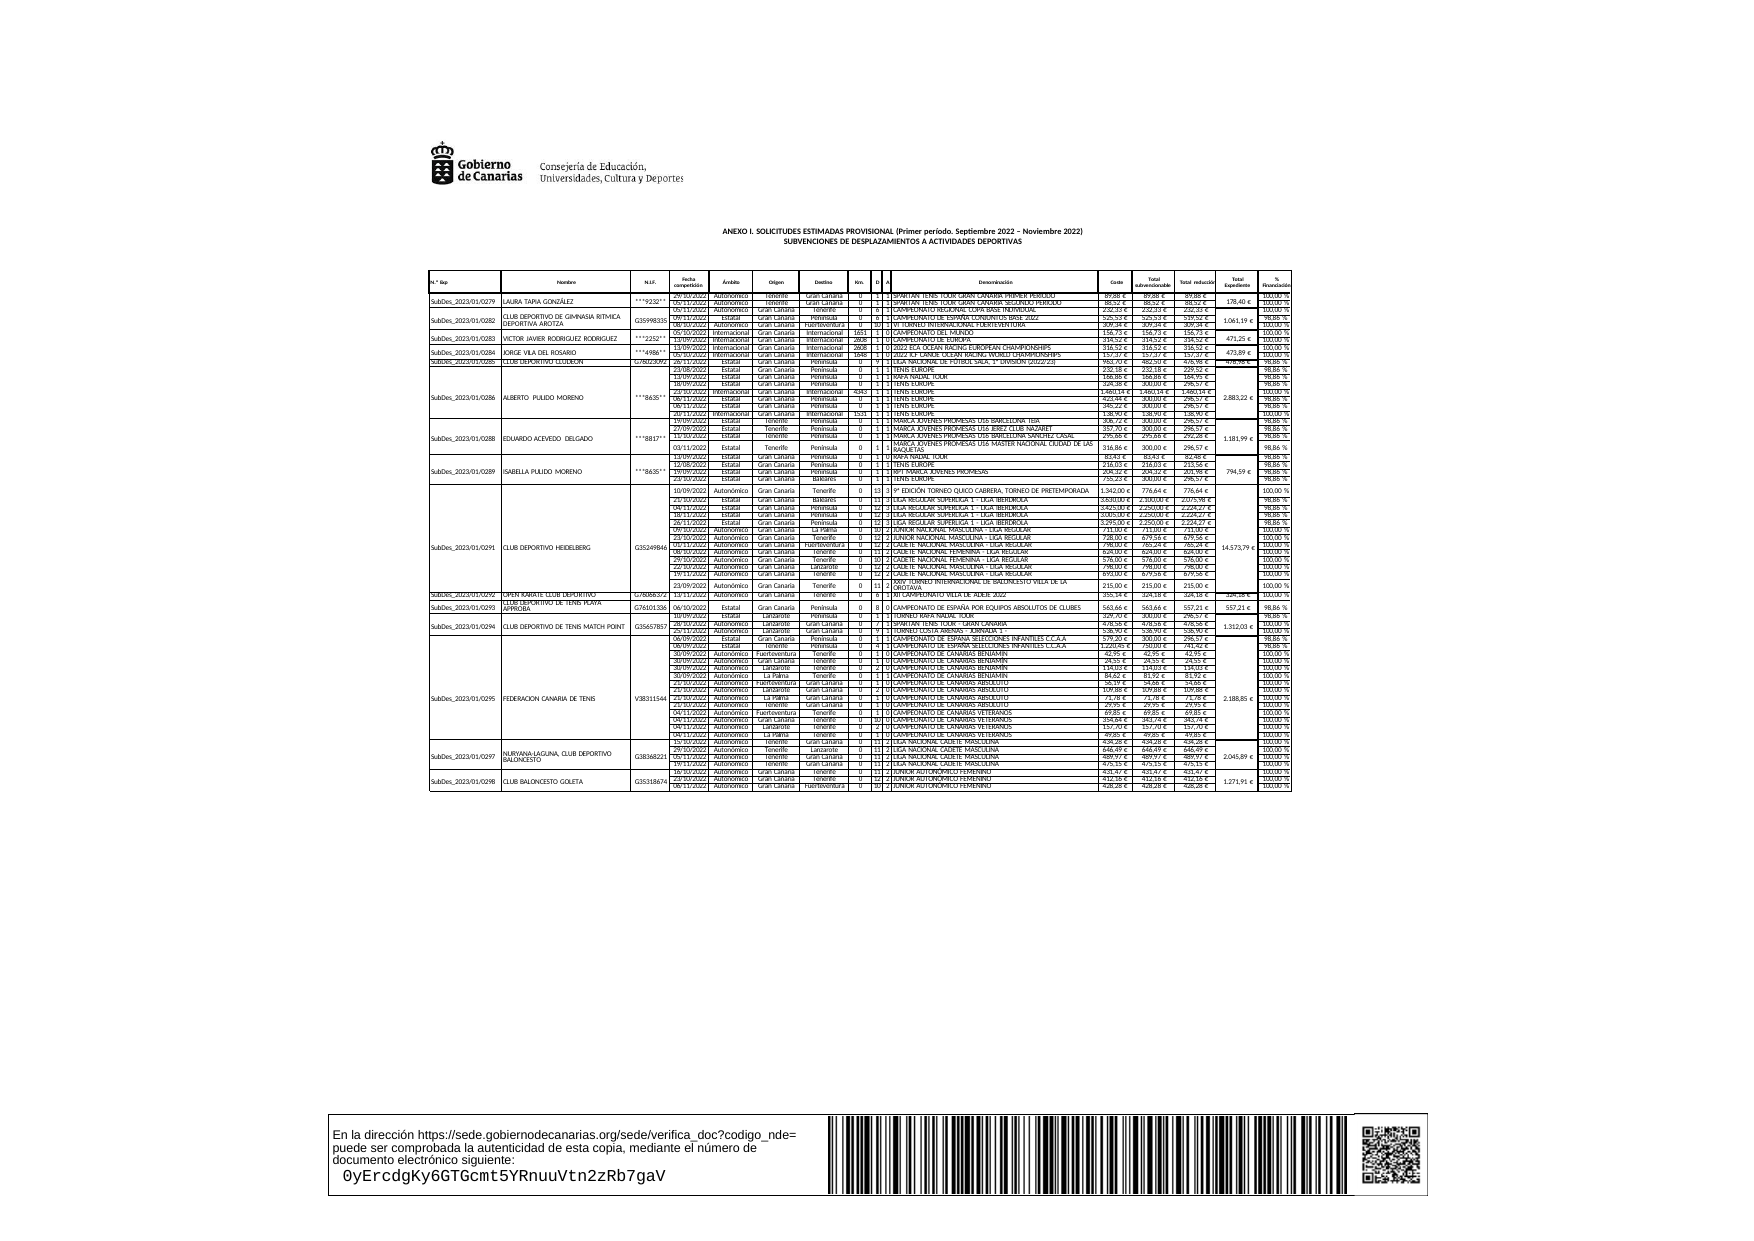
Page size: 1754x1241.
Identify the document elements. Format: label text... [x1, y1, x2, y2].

table_cell 29,95 € [1133, 703, 1174, 709]
table_cell Gran Canaria [753, 777, 799, 783]
table_cell 100,00 % [1259, 783, 1291, 791]
table_cell G38368221 [631, 740, 669, 768]
table_cell 1 [883, 397, 891, 403]
table_cell JUNIOR AUTONÓMICO FEMENINO [892, 784, 1098, 791]
table_cell 0 [849, 426, 871, 433]
table_cell LIGA REGULAR SUPERLIGA 1 - LIGA IBERDROLA [892, 506, 1098, 512]
table_cell TENIS EUROPE [892, 404, 1098, 411]
table_cell 84,62 € [1099, 673, 1132, 680]
table_cell 100,00 % [1259, 549, 1291, 556]
table_cell 0 [849, 382, 871, 388]
table_cell 09/11/2022 [670, 316, 708, 322]
table_cell Autonómico [709, 294, 752, 300]
table_cell 2 [883, 747, 891, 754]
table_cell 296,57 € [1175, 426, 1215, 433]
table_cell 10 [872, 557, 882, 564]
table_header Origen [753, 271, 798, 292]
table_cell Autonómico [709, 651, 752, 657]
table_cell 11/10/2022 [670, 434, 708, 440]
table_cell 0 [849, 455, 871, 461]
table_cell Tenerife [800, 593, 848, 599]
table_cell 1.342,00 € [1099, 485, 1132, 497]
table_cell Estatal [709, 462, 752, 469]
table_cell 05/11/2022 [670, 308, 708, 314]
table_cell 29,95 € [1099, 703, 1132, 709]
table_cell 1 [872, 636, 882, 643]
table_cell 296,57 € [1175, 419, 1215, 425]
table_cell ***8817** [631, 419, 669, 454]
table_cell 11 [872, 770, 882, 776]
table_cell 11 [872, 762, 882, 768]
table_cell Tenerife [753, 644, 799, 650]
table_cell Gran Canaria [753, 308, 799, 314]
table_cell 13/09/2022 [670, 375, 708, 381]
table_cell Estatal [709, 520, 752, 527]
table_cell 54,66 € [1133, 681, 1174, 687]
table_cell 83,43 € [1099, 455, 1132, 461]
table_cell CAMPEONATO REGIONAL COPA BASE INDIVIDUAL [892, 308, 1098, 314]
table_cell 478,56 € [1133, 622, 1174, 628]
table_cell 1 [872, 412, 882, 418]
table_cell 300,00 € [1133, 404, 1174, 411]
table_cell 157,70 € [1133, 725, 1174, 731]
table_cell Lanzarote [800, 747, 848, 754]
table_cell 04/11/2022 [670, 710, 708, 717]
table_cell SubDes_2023/01/0284 [430, 345, 501, 359]
table_cell La Palma [753, 733, 799, 739]
table_cell 646,49 € [1175, 747, 1215, 754]
table_cell 798,00 € [1133, 565, 1174, 571]
table_cell 473,89 € [1216, 346, 1257, 359]
table_cell TENIS EUROPE [892, 462, 1098, 469]
table_cell Estatal [709, 426, 752, 433]
table_cell 25/11/2022 [670, 629, 708, 635]
table_cell 05/11/2022 [670, 755, 708, 761]
table_cell 13/11/2022 [670, 593, 708, 599]
table_cell 300,00 € [1133, 397, 1174, 403]
table_cell CLUB DEPORTIVO DE TENIS PLAYA APPROBA [502, 601, 630, 613]
table_cell 1648 [849, 353, 871, 359]
table_cell 1 [872, 404, 882, 411]
table_cell 798,00 € [1099, 565, 1132, 571]
table_cell 296,57 € [1175, 382, 1215, 388]
table_cell 3 [883, 506, 891, 512]
table_cell Gran Canaria [753, 470, 799, 476]
table_cell 475,15 € [1175, 762, 1215, 768]
table_cell CAMPEONATO DE CANARIAS BENJAMÍN [892, 666, 1098, 672]
table_cell 357,70 € [1099, 426, 1132, 433]
table_cell 166,86 € [1133, 375, 1174, 381]
table_cell 13/09/2022 [670, 338, 708, 344]
table_cell 8 [872, 601, 882, 613]
table_cell 2 [883, 784, 891, 791]
table_cell XII CAMPEONATO VILLA DE ADEJE 2022 [892, 593, 1098, 599]
table_cell Fuerteventura [800, 323, 848, 329]
table_cell 98,86 % [1259, 425, 1291, 433]
table_cell 295,66 € [1099, 434, 1132, 440]
table_cell CAMPEONATO DE CANARIAS ABSOLUTO [892, 696, 1098, 702]
table_cell 13/09/2022 [670, 345, 708, 351]
table_cell La Palma [753, 696, 799, 702]
table_cell Gran Canaria [753, 360, 799, 366]
table_cell 0 [849, 434, 871, 440]
table_cell 0 [849, 462, 871, 469]
table_cell 0 [883, 345, 891, 351]
table_cell Tenerife [753, 294, 799, 300]
table_cell 0 [883, 353, 891, 359]
table_cell 1 [883, 412, 891, 418]
table_cell Lanzarote [800, 565, 848, 571]
table_cell 2.100,00 € [1133, 498, 1174, 504]
table_cell 2 [883, 740, 891, 746]
table_cell 138,90 € [1175, 412, 1215, 418]
table_cell 98,86 % [1259, 469, 1291, 476]
table_cell 100,00 % [1259, 592, 1291, 599]
table_cell 156,73 € [1175, 330, 1215, 337]
table_cell 1 [872, 426, 882, 433]
table_cell 0 [849, 419, 871, 425]
table_cell 156,73 € [1099, 330, 1132, 337]
table_cell Tenerife [800, 308, 848, 314]
table_cell Tenerife [800, 557, 848, 564]
table_cell 1 [883, 323, 891, 329]
table_cell 300,00 € [1133, 636, 1174, 643]
table_cell Estatal [709, 382, 752, 388]
table_cell 624,00 € [1175, 550, 1215, 556]
table_cell 156,73 € [1133, 330, 1174, 337]
table_cell 04/11/2022 [670, 506, 708, 512]
table_cell 100,00 % [1259, 300, 1291, 307]
table_cell 1 [872, 477, 882, 483]
table_cell 100,00 % [1259, 411, 1291, 418]
table_cell Autonómico [709, 696, 752, 702]
table_cell 1.271,91 € [1216, 770, 1257, 791]
table_cell Estatal [709, 614, 752, 621]
table_cell 2.075,98 € [1175, 498, 1215, 504]
table_cell 679,56 € [1133, 572, 1174, 578]
table_cell 10/09/2022 [670, 614, 708, 621]
table_cell 0 [849, 593, 871, 599]
table_cell G35318674 [631, 770, 669, 791]
table_cell 49,85 € [1175, 733, 1215, 739]
table_cell 412,16 € [1175, 777, 1215, 783]
table_cell 30/09/2022 [670, 659, 708, 665]
table_cell 296,57 € [1175, 404, 1215, 411]
table_cell 0 [849, 755, 871, 761]
table_cell 963,70 € [1099, 360, 1132, 366]
table_cell 1 [883, 316, 891, 322]
table_cell 21/10/2022 [670, 681, 708, 687]
table_cell ***9232** [631, 294, 669, 307]
table_cell JORGE VILA DEL ROSARIO [502, 345, 630, 359]
table_cell 138,90 € [1133, 412, 1174, 418]
table_cell VICTOR JAVIER RODRIGUEZ RODRIGUEZ [502, 330, 630, 344]
table_cell 23/09/2022 [670, 580, 708, 592]
table_cell 1.181,99 € [1216, 420, 1257, 454]
table_header Nombre [502, 271, 630, 292]
table_cell Estatal [709, 375, 752, 381]
table_cell 2.250,00 € [1133, 520, 1174, 527]
table_cell Tenerife [800, 485, 848, 497]
table_cell 1 [872, 470, 882, 476]
table_cell 576,00 € [1099, 557, 1132, 564]
table_cell 1.061,19 € [1216, 309, 1257, 329]
table_cell Autonómico [709, 535, 752, 541]
picture [828, 1116, 1347, 1194]
table_cell 98,86 % [1259, 476, 1291, 483]
table_cell Península [800, 455, 848, 461]
table_cell 232,33 € [1099, 308, 1132, 314]
table_cell Península [800, 375, 848, 381]
table_cell 100,00 % [1259, 665, 1291, 672]
table_cell 1 [883, 419, 891, 425]
table_cell 0 [849, 747, 871, 754]
table_cell 0 [849, 784, 871, 791]
table_cell TORNEO RAFA NADAL TOUR [892, 614, 1098, 621]
table_cell 434,28 € [1133, 740, 1174, 746]
table_cell 98,86 % [1259, 440, 1291, 454]
table_cell Autonómico [709, 762, 752, 768]
table_cell 0 [883, 651, 891, 657]
table_cell 9 [872, 629, 882, 635]
table_cell 27/09/2022 [670, 426, 708, 433]
table_cell 557,21 € [1175, 601, 1215, 613]
table_cell CADETE NACIONAL MASCULINA - LIGA REGULAR [892, 543, 1098, 549]
table_cell Internacional [709, 330, 752, 337]
table_cell 0 [849, 535, 871, 541]
table_header Total subvencionable [1133, 271, 1174, 292]
table_cell 10 [872, 718, 882, 724]
table_cell Gran Canaria [753, 353, 799, 359]
table_cell 98,86 % [1259, 403, 1291, 411]
table_cell 1 [883, 434, 891, 440]
table_cell Estatal [709, 441, 752, 454]
table_cell 24,55 € [1133, 659, 1174, 665]
table_cell 0 [883, 659, 891, 665]
table_cell 0 [849, 316, 871, 322]
table_cell 428,28 € [1099, 784, 1132, 791]
table_cell LIGA NACIONAL CADETE MASCULINA [892, 740, 1098, 746]
table_cell 2608 [849, 338, 871, 344]
table_cell MARCA JOVENES PROMESAS U16 MASTER NACIONAL CIUDAD DE LAS RAQUETAS [892, 441, 1098, 454]
table_cell 100,00 % [1259, 739, 1291, 746]
table_header Total reducción [1175, 271, 1215, 292]
table_cell 0 [883, 696, 891, 702]
table_cell Gran Canaria [800, 294, 848, 300]
table_cell Lanzarote [753, 688, 799, 694]
table_cell 1 [872, 345, 882, 351]
table_cell 0 [883, 681, 891, 687]
table_cell Autonómico [709, 565, 752, 571]
table_cell 98,86 % [1259, 613, 1291, 621]
table_cell 563,66 € [1099, 601, 1132, 613]
table_cell 2.224,27 € [1175, 513, 1215, 519]
table_cell Gran Canaria [753, 485, 799, 497]
table_cell Fuerteventura [800, 784, 848, 791]
table_cell 100,00 % [1259, 628, 1291, 635]
table_cell 693,00 € [1099, 572, 1132, 578]
table_cell 05/11/2022 [670, 301, 708, 307]
table_cell 1 [883, 375, 891, 381]
table_header N.º Exp [430, 271, 500, 292]
table_cell 314,52 € [1099, 338, 1132, 344]
table_cell 2 [883, 777, 891, 783]
table_cell 26/11/2022 [670, 520, 708, 527]
table_cell 1 [872, 382, 882, 388]
table_cell 300,00 € [1133, 477, 1174, 483]
table_cell 1 [872, 338, 882, 344]
table_cell SubDes_2023/01/0292 [430, 593, 501, 599]
table_cell EDUARDO ACEVEDO DELGADO [502, 419, 630, 454]
table_cell 0 [883, 455, 891, 461]
table_cell 98,86 % [1259, 418, 1291, 425]
table_cell Autonómico [709, 528, 752, 534]
table_cell Tenerife [800, 710, 848, 717]
table_cell Autonómico [709, 755, 752, 761]
table_cell 109,88 € [1175, 688, 1215, 694]
table_cell Internacional [800, 338, 848, 344]
table_cell MARCA JOVENES PROMESAS U16 JEREZ CLUB NAZARET [892, 426, 1098, 433]
table_cell 0 [883, 725, 891, 731]
table_cell 0 [849, 404, 871, 411]
table_cell Tenerife [800, 666, 848, 672]
table_cell 2 [883, 755, 891, 761]
table_cell 69,85 € [1133, 710, 1174, 717]
table_cell 1 [872, 375, 882, 381]
table_cell 09/10/2022 [670, 528, 708, 534]
table_cell 476,98 € [1175, 360, 1215, 366]
table_cell Tenerife [753, 740, 799, 746]
table_cell 15/10/2022 [670, 740, 708, 746]
table_cell Autonómico [709, 718, 752, 724]
table_cell Autonómico [709, 681, 752, 687]
table_cell 1.460,14 € [1175, 390, 1215, 396]
table_cell XXIV TORNEO INTERNACIONAL DE BALONCESTO VILLA DE LA OROTAVA [892, 580, 1098, 592]
table_cell 08/10/2022 [670, 550, 708, 556]
table_cell SubDes_2023/01/0298 [430, 770, 501, 791]
table_cell 1 [883, 360, 891, 366]
table_cell 13/09/2022 [670, 455, 708, 461]
table_cell 2 [872, 725, 882, 731]
table_cell 1 [872, 301, 882, 307]
table_cell 316,86 € [1099, 441, 1132, 454]
table_cell 0 [849, 323, 871, 329]
table_cell Fuerteventura [753, 710, 799, 717]
table_cell 81,92 € [1175, 673, 1215, 680]
table_cell 0 [849, 520, 871, 527]
table_cell 2 [872, 688, 882, 694]
table_cell Autonómico [709, 770, 752, 776]
table_cell 0 [849, 644, 871, 650]
table_cell OPEN KARATE CLUB DEPORTIVO [502, 593, 630, 599]
table_cell 3 [883, 520, 891, 527]
table_cell Baleares [800, 498, 848, 504]
table_cell TENIS EUROPE [892, 412, 1098, 418]
table_cell Internacional [800, 390, 848, 396]
table_cell Gran Canaria [753, 382, 799, 388]
table_cell 16/10/2022 [670, 770, 708, 776]
table_cell Autonómico [709, 323, 752, 329]
table_cell Estatal [709, 470, 752, 476]
table_cell Península [800, 404, 848, 411]
table_cell Autonómico [709, 710, 752, 717]
table_cell 1 [872, 681, 882, 687]
table_cell 201,98 € [1175, 470, 1215, 476]
table_cell 1 [883, 382, 891, 388]
table_cell Gran Canaria [800, 696, 848, 702]
table_cell 300,00 € [1133, 441, 1174, 454]
table_cell 29,95 € [1175, 703, 1215, 709]
table_cell Península [800, 360, 848, 366]
table_cell 100,00 % [1259, 680, 1291, 687]
table_cell 100,00 % [1259, 351, 1291, 359]
table_cell Estatal [709, 636, 752, 643]
table_cell TENIS EUROPE [892, 397, 1098, 403]
table_cell 23/10/2022 [670, 390, 708, 396]
table_cell 100,00 % [1259, 307, 1291, 314]
table_cell 711,00 € [1099, 528, 1132, 534]
table_cell 100,00 % [1259, 746, 1291, 754]
table_cell 04/11/2022 [670, 718, 708, 724]
table_cell 412,16 € [1133, 777, 1174, 783]
table_cell 679,56 € [1175, 535, 1215, 541]
table_cell 98,86 % [1259, 359, 1291, 366]
table_cell Gran Canaria [800, 629, 848, 635]
table_cell 157,37 € [1133, 353, 1174, 359]
table_cell Gran Canaria [800, 740, 848, 746]
table_cell 49,85 € [1133, 733, 1174, 739]
table_cell Península [800, 419, 848, 425]
table_cell 232,33 € [1133, 308, 1174, 314]
table_cell 100,00 % [1259, 571, 1291, 578]
table_cell 1 [883, 390, 891, 396]
table_cell 309,34 € [1099, 323, 1132, 329]
table_cell 98,86 % [1259, 366, 1291, 374]
table_cell LIGA REGULAR SUPERLIGA 1 - LIGA IBERDROLA [892, 513, 1098, 519]
table_cell 296,57 € [1175, 477, 1215, 483]
table_cell CLUB DEPORTIVO CLUDEON [502, 360, 630, 366]
table_cell 24,55 € [1175, 659, 1215, 665]
table_cell Tenerife [753, 441, 799, 454]
table_cell SubDes_2023/01/0293 [430, 601, 501, 613]
table_cell 0 [849, 718, 871, 724]
table_cell 05/10/2022 [670, 353, 708, 359]
table_cell G76023092 [631, 360, 669, 366]
table_cell G35249846 [631, 485, 669, 592]
table_cell Fuerteventura [800, 543, 848, 549]
table_cell 536,90 € [1099, 629, 1132, 635]
table_cell JÚNIOR NACIONAL MASCULINA - LIGA REGULAR [892, 535, 1098, 541]
table_cell ***4986** [631, 345, 669, 359]
table_cell 20/11/2022 [670, 412, 708, 418]
table_cell Tenerife [800, 673, 848, 680]
table_cell 0 [849, 513, 871, 519]
table_cell Lanzarote [753, 629, 799, 635]
table_cell Gran Canaria [753, 535, 799, 541]
table_cell 42,95 € [1175, 651, 1215, 657]
table_cell 100,00 % [1259, 702, 1291, 709]
table_cell 0 [849, 375, 871, 381]
table_cell TENIS EUROPE [892, 477, 1098, 483]
table_cell CAMPEONATO DE CANARIAS VETERANOS [892, 718, 1098, 724]
table_cell 1 [872, 419, 882, 425]
table_cell Gran Canaria [753, 659, 799, 665]
table_header % Financiación [1259, 271, 1291, 292]
table_cell 100,00 % [1259, 541, 1291, 549]
table_cell 19/09/2022 [670, 419, 708, 425]
table_cell 6 [872, 593, 882, 599]
table_cell Península [800, 397, 848, 403]
table_cell Gran Canaria [800, 703, 848, 709]
table_cell 750,00 € [1133, 644, 1174, 650]
table_cell 525,53 € [1099, 316, 1132, 322]
table_cell SubDes_2023/01/0295 [430, 636, 501, 739]
table_cell Península [800, 636, 848, 643]
table_cell 1 [872, 390, 882, 396]
table_cell SubDes_2023/01/0288 [430, 419, 501, 454]
table_cell Autonómico [709, 666, 752, 672]
table_cell Autonómico [709, 543, 752, 549]
table_cell 22/10/2022 [670, 565, 708, 571]
table_cell 0 [849, 557, 871, 564]
table_cell Estatal [709, 360, 752, 366]
table_cell 232,33 € [1175, 308, 1215, 314]
table_cell 576,00 € [1133, 557, 1174, 564]
table_cell 0 [849, 506, 871, 512]
table_cell 13 [872, 485, 882, 497]
table_cell 314,52 € [1133, 338, 1174, 344]
table_cell Tenerife [800, 651, 848, 657]
table_cell CAMPEONATO DE CANARIAS BENJAMÍN [892, 673, 1098, 680]
table_cell Tenerife [800, 725, 848, 731]
table_cell 1 [883, 294, 891, 300]
table_cell Gran Canaria [753, 718, 799, 724]
table_cell Gran Canaria [753, 375, 799, 381]
table_cell 0 [883, 733, 891, 739]
table_cell 1 [872, 651, 882, 657]
table_cell Autonómico [709, 747, 752, 754]
table_cell G76066372 [631, 593, 669, 599]
table_cell 0 [849, 308, 871, 314]
table_cell 0 [849, 696, 871, 702]
picture [431, 139, 684, 185]
table_cell 306,72 € [1099, 419, 1132, 425]
table_cell Autonómico [709, 725, 752, 731]
table_cell 29/10/2022 [670, 557, 708, 564]
table_cell 0 [849, 441, 871, 454]
table_cell Estatal [709, 434, 752, 440]
table_cell 0 [849, 762, 871, 768]
table_cell 2.045,89 € [1216, 741, 1257, 768]
table_cell 216,03 € [1099, 462, 1132, 469]
table_cell Gran Canaria [753, 455, 799, 461]
table_cell 1 [872, 659, 882, 665]
table_cell 88,52 € [1175, 301, 1215, 307]
table_cell 0 [883, 601, 891, 613]
table_cell Tenerife [753, 426, 799, 433]
table_cell 1 [883, 441, 891, 454]
table_cell Tenerife [800, 777, 848, 783]
table_cell 0 [883, 330, 891, 337]
table_cell 98,86 % [1259, 374, 1291, 381]
table_cell 316,52 € [1099, 345, 1132, 351]
table_cell Autonómico [709, 572, 752, 578]
table_cell 0 [849, 659, 871, 665]
table_cell 431,47 € [1099, 770, 1132, 776]
table_cell 794,59 € [1216, 456, 1257, 483]
table_cell Tenerife [800, 659, 848, 665]
table_cell CAMPEONATO DE CANARIAS ABSOLUTO [892, 688, 1098, 694]
table_cell 354,64 € [1099, 718, 1132, 724]
table_cell Península [800, 601, 848, 613]
table_cell CADETE NACIONAL FEMENINA - LIGA REGULAR [892, 557, 1098, 564]
table_cell JUNIOR AUTONÓMICO FEMENINO [892, 777, 1098, 783]
table_cell 2.250,00 € [1133, 513, 1174, 519]
table_cell Península [800, 506, 848, 512]
table_cell 711,00 € [1133, 528, 1174, 534]
table_cell 0 [849, 528, 871, 534]
table_cell Península [800, 367, 848, 374]
table_cell CAMPEONATO DE ESPAÑA CONJUNTOS BASE 2022 [892, 316, 1098, 322]
table_cell Autonómico [709, 580, 752, 592]
table_cell Gran Canaria [753, 323, 799, 329]
table_cell 489,97 € [1175, 755, 1215, 761]
table_header Total Expediente [1216, 271, 1257, 292]
table_cell Gran Canaria [753, 397, 799, 403]
table_cell 728,00 € [1099, 535, 1132, 541]
table_cell Península [800, 462, 848, 469]
table_cell Tenerife [753, 434, 799, 440]
table_cell 0 [849, 565, 871, 571]
table_cell Gran Canaria [753, 390, 799, 396]
table_cell Gran Canaria [753, 557, 799, 564]
table_header Denominación [892, 271, 1097, 292]
table_cell Lanzarote [753, 614, 799, 621]
table_cell 89,88 € [1175, 294, 1215, 300]
table_cell 0 [883, 718, 891, 724]
table_cell 431,47 € [1133, 770, 1174, 776]
table_cell 42,95 € [1099, 651, 1132, 657]
table_cell 82,48 € [1175, 455, 1215, 461]
table_cell 11 [872, 550, 882, 556]
table_cell Estatal [709, 419, 752, 425]
table_cell 98,86 % [1259, 461, 1291, 469]
table_cell 4 [872, 644, 882, 650]
table_cell Tenerife [753, 703, 799, 709]
table_cell 2.224,27 € [1175, 520, 1215, 527]
table_cell 100,00 % [1259, 769, 1291, 776]
text ANEXO I. SOLICITUDES ESTIMADAS PROVISIONAL (Primer período. Septiembre 2022 – Noviembre 2022) SUBVENCIONES DE DESPLAZAMIENTOS A ACTIVIDADES DEPORTIVAS [722, 226, 1083, 246]
table_cell 178,40 € [1216, 294, 1257, 307]
table_cell 324,18 € [1175, 593, 1215, 599]
table_cell Gran Canaria [753, 784, 799, 791]
table_cell 06/11/2022 [670, 404, 708, 411]
table_cell 9ª EDICIÓN TORNEO QUICO CABRERA, TORNEO DE PRETEMPORADA [892, 485, 1098, 497]
table_cell SubDes_2023/01/0289 [430, 455, 501, 483]
table_cell 300,00 € [1133, 382, 1174, 388]
table_cell Autonómico [709, 703, 752, 709]
table_cell 292,28 € [1175, 434, 1215, 440]
table_cell 2.188,85 € [1216, 637, 1257, 739]
table_header D [872, 271, 881, 292]
table_cell 1 [872, 696, 882, 702]
table_cell 343,74 € [1175, 718, 1215, 724]
table_cell Gran Canaria [753, 506, 799, 512]
table_cell Gran Canaria [800, 301, 848, 307]
table_cell 229,52 € [1175, 367, 1215, 374]
table_cell 329,70 € [1099, 614, 1132, 621]
table_cell 0 [849, 629, 871, 635]
table_cell 18/09/2022 [670, 382, 708, 388]
table_cell 100,00 % [1259, 754, 1291, 761]
table_cell SubDes_2023/01/0282 [430, 308, 501, 329]
table_cell 100,00 % [1259, 621, 1291, 628]
table_cell 412,16 € [1099, 777, 1132, 783]
table_cell CLUB DEPORTIVO DE TENIS MATCH POINT [502, 614, 630, 635]
table_cell Península [800, 434, 848, 440]
table_cell 215,00 € [1099, 580, 1132, 592]
table_cell 1 [872, 434, 882, 440]
table_cell 56,19 € [1099, 681, 1132, 687]
table_cell LAURA TAPIA GONZÁLEZ [502, 294, 630, 307]
table_cell 423,44 € [1099, 397, 1132, 403]
table_cell 54,66 € [1175, 681, 1215, 687]
table_cell 0 [849, 301, 871, 307]
table_cell CADETE NACIONAL MASCULINA - LIGA REGULAR [892, 565, 1098, 571]
table_cell 434,28 € [1099, 740, 1132, 746]
table_cell Autonómico [709, 622, 752, 628]
table_cell Autonómico [709, 301, 752, 307]
table_cell 114,03 € [1175, 666, 1215, 672]
table_cell 71,78 € [1099, 696, 1132, 702]
table_cell 0 [849, 572, 871, 578]
table_cell CAMPEONATO DE CANARIAS BENJAMÍN [892, 659, 1098, 665]
table_cell 755,23 € [1099, 477, 1132, 483]
table_cell 05/10/2022 [670, 330, 708, 337]
table_cell 1 [883, 673, 891, 680]
table_cell 81,92 € [1133, 673, 1174, 680]
table_cell 2.224,27 € [1175, 506, 1215, 512]
table_cell 215,00 € [1175, 580, 1215, 592]
table_cell Lanzarote [753, 725, 799, 731]
table_cell Autonómico [709, 550, 752, 556]
table_cell 1 [872, 673, 882, 680]
table_cell 7 [872, 622, 882, 628]
table_cell 98,86 % [1259, 512, 1291, 519]
table_cell 1 [883, 367, 891, 374]
table_cell Internacional [800, 345, 848, 351]
table_cell 1.460,14 € [1133, 390, 1174, 396]
table_cell 1 [883, 629, 891, 635]
table_header Coste [1099, 271, 1131, 292]
table_cell 0 [883, 688, 891, 694]
table_cell Gran Canaria [800, 622, 848, 628]
table_cell 19/11/2022 [670, 762, 708, 768]
table_cell 1 [883, 593, 891, 599]
table_cell Autonómico [709, 784, 752, 791]
table_cell 98,86 % [1259, 505, 1291, 512]
table_cell 98,86 % [1259, 433, 1291, 440]
table_cell 428,28 € [1133, 784, 1174, 791]
table_cell Estatal [709, 455, 752, 461]
table_cell NURYANA-LAGUNA, CLUB DEPORTIVO BALONCESTO [502, 740, 630, 768]
table_cell 89,88 € [1133, 294, 1174, 300]
table_cell 1 [883, 301, 891, 307]
table_cell Gran Canaria [753, 345, 799, 351]
table_cell 1 [883, 462, 891, 469]
table_cell 88,52 € [1099, 301, 1132, 307]
table_cell 309,34 € [1175, 323, 1215, 329]
table_cell Lanzarote [753, 622, 799, 628]
table_cell 309,34 € [1133, 323, 1174, 329]
table_cell 0 [849, 777, 871, 783]
table_cell 0 [883, 703, 891, 709]
table_cell 765,24 € [1133, 543, 1174, 549]
table_cell Fuerteventura [753, 651, 799, 657]
table_cell 2 [872, 666, 882, 672]
table_cell 316,52 € [1175, 345, 1215, 351]
table_cell Gran Canaria [800, 688, 848, 694]
table_cell 0 [849, 543, 871, 549]
table_cell 11 [872, 755, 882, 761]
table_cell 100,00 % [1259, 337, 1291, 344]
table_cell 3.295,00 € [1099, 520, 1132, 527]
table_cell RAFA NADAL TOUR [892, 455, 1098, 461]
table_cell Gran Canaria [753, 770, 799, 776]
table_cell 536,90 € [1175, 629, 1215, 635]
table_cell 49,85 € [1099, 733, 1132, 739]
table_cell Gran Canaria [753, 316, 799, 322]
table_cell 646,49 € [1133, 747, 1174, 754]
table_cell 109,88 € [1099, 688, 1132, 694]
table_cell Tenerife [753, 762, 799, 768]
table_cell Tenerife [753, 755, 799, 761]
table_cell 9 [872, 360, 882, 366]
table_cell 324,18 € [1216, 594, 1257, 599]
table_cell 69,85 € [1175, 710, 1215, 717]
table_cell 100,00 % [1259, 761, 1291, 768]
table_cell 11 [872, 580, 882, 592]
table_cell Tenerife [753, 747, 799, 754]
table_cell 1 [872, 455, 882, 461]
table_cell 10/09/2022 [670, 485, 708, 497]
table_cell Estatal [709, 644, 752, 650]
table_cell 798,00 € [1099, 543, 1132, 549]
table_cell SubDes_2023/01/0294 [430, 614, 501, 635]
table_cell 98,86 % [1259, 497, 1291, 504]
table_cell 98,86 % [1259, 454, 1291, 461]
table_cell 296,57 € [1175, 636, 1215, 643]
table_cell 1 [872, 614, 882, 621]
table_cell 478,56 € [1099, 622, 1132, 628]
table_cell 798,00 € [1175, 565, 1215, 571]
table_cell 88,52 € [1133, 301, 1174, 307]
table_cell 71,78 € [1133, 696, 1174, 702]
table_cell 776,64 € [1133, 485, 1174, 497]
table_cell LIGA NACIONAL CADETE MASCULINA [892, 747, 1098, 754]
table_cell 711,00 € [1175, 528, 1215, 534]
table_cell 476,98 € [1216, 361, 1257, 366]
table_cell 2 [883, 762, 891, 768]
table_cell 138,90 € [1099, 412, 1132, 418]
table_cell G35657857 [631, 614, 669, 635]
table_cell 2 [883, 580, 891, 592]
table_cell Autonómico [709, 629, 752, 635]
table_cell 28/10/2022 [670, 622, 708, 628]
table_cell SubDes_2023/01/0283 [430, 330, 501, 344]
table_cell 0 [849, 498, 871, 504]
table_cell 1 [872, 733, 882, 739]
table_cell 482,50 € [1133, 360, 1174, 366]
table_cell 2 [883, 543, 891, 549]
table_cell 0 [849, 666, 871, 672]
table_cell 204,32 € [1133, 470, 1174, 476]
table_cell 1 [872, 397, 882, 403]
table_cell Gran Canaria [800, 762, 848, 768]
table_cell Gran Canaria [753, 412, 799, 418]
table_cell 0 [849, 770, 871, 776]
table_cell Internacional [800, 330, 848, 337]
table_cell 0 [849, 622, 871, 628]
table_cell Autonómico [709, 659, 752, 665]
table_cell Autonómico [709, 673, 752, 680]
table_cell Autonómico [709, 308, 752, 314]
table_cell Gran Canaria [753, 580, 799, 592]
table_cell 434,28 € [1175, 740, 1215, 746]
table_cell 18/11/2022 [670, 513, 708, 519]
table_cell 1 [883, 470, 891, 476]
table_header Ámbito [710, 271, 752, 292]
table_cell 23/10/2022 [670, 777, 708, 783]
table_cell 100,00 % [1259, 556, 1291, 564]
table_cell Gran Canaria [753, 477, 799, 483]
table_cell 98,86 % [1259, 643, 1291, 650]
table_cell Estatal [709, 397, 752, 403]
table_header A [883, 271, 890, 292]
table_cell Gran Canaria [753, 528, 799, 534]
table_cell 100,00 % [1259, 579, 1291, 592]
table_cell 0 [883, 338, 891, 344]
table_cell 30/09/2022 [670, 651, 708, 657]
table_cell 519,52 € [1175, 316, 1215, 322]
table_cell Lanzarote [753, 666, 799, 672]
table_cell 1 [872, 441, 882, 454]
table_cell Autonómico [709, 733, 752, 739]
table_cell 98,86 % [1259, 396, 1291, 403]
table_header N.I.F. [631, 271, 669, 292]
table_cell SPARTAN TENIS TOUR - GRAN CANARIA [892, 622, 1098, 628]
table_cell 3 [883, 513, 891, 519]
table_cell 679,56 € [1175, 572, 1215, 578]
table_cell 2.250,00 € [1133, 506, 1174, 512]
table_cell Internacional [800, 412, 848, 418]
table_cell 296,57 € [1175, 441, 1215, 454]
table_cell CAMPEONATO DE CANARIAS ABSOLUTO [892, 703, 1098, 709]
table_cell 300,00 € [1133, 426, 1174, 433]
table_cell 1 [872, 703, 882, 709]
table_cell 213,56 € [1175, 462, 1215, 469]
table_cell 100,00 % [1259, 534, 1291, 541]
table_cell 10 [872, 784, 882, 791]
table_cell Gran Canaria [800, 755, 848, 761]
table_cell V38311544 [631, 636, 669, 739]
table_cell 3 [883, 485, 891, 497]
table_cell 0 [849, 733, 871, 739]
table_cell Gran Canaria [753, 330, 799, 337]
table_cell 0 [849, 740, 871, 746]
table_cell 355,14 € [1099, 593, 1132, 599]
table_cell G35998335 [631, 308, 669, 329]
table_cell Baleares [800, 477, 848, 483]
table_cell 30/09/2022 [670, 673, 708, 680]
table_cell VI TORNEO INTERNACIONAL FUERTEVENTURA [892, 323, 1098, 329]
table_cell LIGA NACIONAL CADETE MASCULINA [892, 762, 1098, 768]
table_cell 100,00 % [1259, 717, 1291, 724]
table_cell TENIS EUROPE [892, 367, 1098, 374]
table_cell Gran Canaria [753, 636, 799, 643]
table_cell 0 [849, 470, 871, 476]
table_cell 1 [883, 426, 891, 433]
table_cell Tenerife [753, 419, 799, 425]
table_cell 624,00 € [1133, 550, 1174, 556]
table_cell SPARTAN TENIS TOUR GRAN CANARIA PRIMER PERIODO [892, 294, 1098, 300]
table_cell 489,97 € [1133, 755, 1174, 761]
table_cell 04/11/2022 [670, 725, 708, 731]
table_cell 0 [849, 614, 871, 621]
table_cell Autonómico [709, 777, 752, 783]
table_cell 0 [849, 294, 871, 300]
table_cell Península [800, 614, 848, 621]
table_cell 557,21 € [1216, 601, 1257, 613]
table_cell CAMPEONATO DE CANARIAS VETERANOS [892, 725, 1098, 731]
table_cell 1 [872, 330, 882, 337]
table_cell Gran Canaria [753, 550, 799, 556]
table_cell 0 [849, 367, 871, 374]
table_cell CADETE NACIONAL FEMENINA - LIGA REGULAR [892, 550, 1098, 556]
table_cell TENIS EUROPE [892, 382, 1098, 388]
picture [1354, 1113, 1428, 1196]
table_cell 0 [849, 477, 871, 483]
table_cell Península [800, 316, 848, 322]
table_cell 10 [872, 528, 882, 534]
table_cell 2 [883, 770, 891, 776]
table_cell 157,37 € [1099, 353, 1132, 359]
table_cell 525,53 € [1133, 316, 1174, 322]
table_cell 579,20 € [1099, 636, 1132, 643]
table_cell 536,90 € [1133, 629, 1174, 635]
table_cell SubDes_2023/01/0279 [430, 294, 501, 307]
table_cell 765,24 € [1175, 543, 1215, 549]
table_cell 01/11/2022 [670, 543, 708, 549]
table_cell 98,86 % [1259, 635, 1291, 643]
table_header Fecha competición [670, 271, 708, 292]
table_cell 0 [849, 703, 871, 709]
table_cell 6 [872, 308, 882, 314]
table_cell Península [800, 644, 848, 650]
table_cell LIGA REGULAR SUPERLIGA 1 - LIGA IBERDROLA [892, 520, 1098, 527]
table_cell Gran Canaria [753, 565, 799, 571]
table_cell 21/10/2022 [670, 688, 708, 694]
table_cell CAMPEONATO DE ESPAÑA SELECCIONES INFANTILES C.C.A.A [892, 636, 1098, 643]
table_cell Autonómico [709, 485, 752, 497]
table_cell 1 [883, 636, 891, 643]
table_cell La Palma [753, 673, 799, 680]
table_cell 100,00 % [1259, 527, 1291, 534]
table_cell 98,86 % [1259, 600, 1291, 613]
table_cell Gran Canaria [753, 520, 799, 527]
table_cell 29/10/2022 [670, 747, 708, 754]
table_cell 11 [872, 747, 882, 754]
table_cell Gran Canaria [753, 593, 799, 599]
table_cell 89,88 € [1099, 294, 1132, 300]
table_cell Estatal [709, 506, 752, 512]
table_cell 215,00 € [1133, 580, 1174, 592]
table_cell Autonómico [709, 557, 752, 564]
table_cell 157,70 € [1099, 725, 1132, 731]
table_cell 114,03 € [1133, 666, 1174, 672]
table_cell 24,55 € [1099, 659, 1132, 665]
table_cell 114,03 € [1099, 666, 1132, 672]
table_cell 2.883,22 € [1216, 368, 1257, 418]
table_cell ***8635** [631, 455, 669, 483]
table_cell 1 [872, 353, 882, 359]
table_cell 21/10/2022 [670, 703, 708, 709]
table_cell CLUB DEPORTIVO HEIDELBERG [502, 485, 630, 592]
table_cell 232,18 € [1099, 367, 1132, 374]
table_cell 0 [849, 681, 871, 687]
table_cell ***2252** [631, 330, 669, 344]
table_cell 71,78 € [1175, 696, 1215, 702]
table_cell 0 [849, 651, 871, 657]
table_header Km. [849, 271, 870, 292]
table_cell ISABELLA PULIDO MORENO [502, 455, 630, 483]
table_cell SubDes_2023/01/0297 [430, 740, 501, 768]
table_cell Autonómico [709, 688, 752, 694]
table_cell 2 [883, 565, 891, 571]
table_cell 0 [849, 725, 871, 731]
table_cell Gran Canaria [753, 513, 799, 519]
table_cell CAMPEONATO DEL MUNDO [892, 330, 1098, 337]
table_cell RPT MARCA JOVENES PROMESAS [892, 470, 1098, 476]
table_cell 26/11/2022 [670, 360, 708, 366]
table_cell 100,00 % [1259, 687, 1291, 694]
table_cell 295,66 € [1133, 434, 1174, 440]
table_cell 100,00 % [1259, 709, 1291, 717]
table_cell 0 [849, 397, 871, 403]
table_cell 1 [883, 644, 891, 650]
table_cell ALBERTO PULIDO MORENO [502, 367, 630, 418]
table_cell MARCA JOVENES PROMESAS U16 BARCELONA TEIA [892, 419, 1098, 425]
table_cell 1 [872, 710, 882, 717]
table_cell 100,00 % [1259, 650, 1291, 657]
table_cell Gran Canaria [753, 498, 799, 504]
table_cell 100,00 % [1259, 329, 1291, 337]
table_cell La Palma [800, 528, 848, 534]
table_cell 316,52 € [1133, 345, 1174, 351]
table_cell 0 [849, 601, 871, 613]
table_cell 1 [883, 404, 891, 411]
table_cell Estatal [709, 404, 752, 411]
table_cell 100,00 % [1259, 564, 1291, 571]
table_cell LIGA REGULAR SUPERLIGA 1 - LIGA IBERDROLA [892, 498, 1098, 504]
table_cell 21/10/2022 [670, 696, 708, 702]
table_cell 83,43 € [1133, 455, 1174, 461]
table_cell RAFA NADAL TOUR [892, 375, 1098, 381]
table_cell Estatal [709, 477, 752, 483]
table_cell Península [800, 441, 848, 454]
table_cell 2 [883, 572, 891, 578]
table_cell 624,00 € [1099, 550, 1132, 556]
table_cell Gran Canaria [753, 543, 799, 549]
table_cell 324,38 € [1099, 382, 1132, 388]
table_cell 1 [872, 367, 882, 374]
table_cell 2 [883, 557, 891, 564]
table_cell 04/11/2022 [670, 733, 708, 739]
table_cell SubDes_2023/01/0285 [430, 360, 501, 366]
table_cell Gran Canaria [753, 462, 799, 469]
table_cell 19/11/2022 [670, 572, 708, 578]
table_cell 0 [849, 485, 871, 497]
table_cell Tenerife [800, 718, 848, 724]
table_cell CADETE NACIONAL MASCULINA - LIGA REGULAR [892, 572, 1098, 578]
table_cell CAMPEONATO DE CANARIAS BENJAMÍN [892, 651, 1098, 657]
table_cell 204,32 € [1099, 470, 1132, 476]
table_cell 11 [872, 740, 882, 746]
table_cell Tenerife [800, 550, 848, 556]
table_cell 576,00 € [1175, 557, 1215, 564]
table_cell Península [800, 382, 848, 388]
table_cell 679,56 € [1133, 535, 1174, 541]
table_cell 03/11/2022 [670, 441, 708, 454]
table_cell Autonómico [709, 740, 752, 746]
table_cell SubDes_2023/01/0291 [430, 485, 501, 592]
table_cell CAMPEONATO DE CANARIAS VETERANOS [892, 710, 1098, 717]
table_cell 0 [849, 580, 871, 592]
table_cell 100,00 % [1259, 776, 1291, 783]
table_cell Península [800, 470, 848, 476]
table_cell JÚNIOR NACIONAL MASCULINA - LIGA REGULAR [892, 528, 1098, 534]
table_cell Estatal [709, 498, 752, 504]
table_cell 11 [872, 498, 882, 504]
table_cell 428,28 € [1175, 784, 1215, 791]
table_cell 100,00 % [1259, 344, 1291, 351]
table_cell Fuerteventura [753, 681, 799, 687]
table_cell 0 [849, 550, 871, 556]
table_cell 431,47 € [1175, 770, 1215, 776]
table_cell 216,03 € [1133, 462, 1174, 469]
table_cell 776,64 € [1175, 485, 1215, 497]
table_cell 100,00 % [1259, 322, 1291, 329]
table_cell Estatal [709, 601, 752, 613]
table_cell CAMPEONATO DE ESPAÑA POR EQUIPOS ABSOLUTOS DE CLUBES [892, 601, 1098, 613]
table_cell 1651 [849, 330, 871, 337]
table_cell 471,25 € [1216, 331, 1257, 344]
table_cell 100,00 % [1259, 389, 1291, 396]
table_cell 2022 ICF CANOE OCEAN RACING WORLD CHAMPIONSHIPS [892, 353, 1098, 359]
table_header Destino [800, 271, 847, 292]
table_cell 1 [883, 614, 891, 621]
table_cell 100,00 % [1259, 724, 1291, 731]
table_cell CAMPEONATO DE CANARIAS VETERANOS [892, 733, 1098, 739]
table_cell G76101336 [631, 601, 669, 613]
table_cell LIGA NACIONAL CADETE MASCULINA [892, 755, 1098, 761]
table_cell TORNEO COSTA ARENAS - JORNADA 1 - [892, 629, 1098, 635]
table_cell 475,15 € [1099, 762, 1132, 768]
table_cell 1 [883, 477, 891, 483]
table_cell 324,18 € [1133, 593, 1174, 599]
table_cell 14.573,79 € [1216, 485, 1257, 592]
table_cell 489,97 € [1099, 755, 1132, 761]
table_cell 23/08/2022 [670, 367, 708, 374]
table_cell 6 [872, 316, 882, 322]
table_cell CLUB DEPORTIVO DE GIMNASIA RITMICA DEPORTIVA AROTZA [502, 308, 630, 329]
table_cell 300,00 € [1133, 419, 1174, 425]
table_cell 157,70 € [1175, 725, 1215, 731]
table_cell 157,37 € [1175, 353, 1215, 359]
table_cell Autonómico [709, 593, 752, 599]
table_cell 166,86 € [1099, 375, 1132, 381]
table_cell 475,15 € [1133, 762, 1174, 768]
table_cell 100,00 % [1259, 292, 1291, 300]
table_cell 10 [872, 323, 882, 329]
table_cell 2 [883, 550, 891, 556]
table_cell Tenerife [800, 733, 848, 739]
table_cell JUNIOR AUTONÓMICO FEMENINO [892, 770, 1098, 776]
table_cell Tenerife [800, 770, 848, 776]
table_cell 345,22 € [1099, 404, 1132, 411]
table_cell LIGA NACIONAL DE FÚTBOL SALA, 1ª DIVISIÓN (2022/23) [892, 360, 1098, 366]
table_cell 0 [883, 710, 891, 717]
table_cell 0 [849, 673, 871, 680]
table_cell 741,42 € [1175, 644, 1215, 650]
table_cell 296,57 € [1175, 614, 1215, 621]
table_cell Gran Canaria [753, 601, 799, 613]
table_cell 69,85 € [1099, 710, 1132, 717]
table_cell Estatal [709, 367, 752, 374]
table_cell 300,00 € [1133, 614, 1174, 621]
table_cell 12/08/2022 [670, 462, 708, 469]
table_cell Gran Canaria [753, 572, 799, 578]
table_cell 0 [849, 688, 871, 694]
table_cell 23/10/2022 [670, 477, 708, 483]
table_cell Península [800, 426, 848, 433]
table_cell 0 [849, 636, 871, 643]
table_cell Internacional [800, 353, 848, 359]
table_cell 232,18 € [1133, 367, 1174, 374]
table_cell 343,74 € [1133, 718, 1174, 724]
table_cell Tenerife [800, 580, 848, 592]
table_cell 21/10/2022 [670, 498, 708, 504]
table_cell Península [800, 520, 848, 527]
table_cell 1.312,03 € [1216, 615, 1257, 635]
table_cell Península [800, 513, 848, 519]
table_cell 1 [872, 462, 882, 469]
table_cell Gran Canaria [753, 338, 799, 344]
table_cell 1531 [849, 412, 871, 418]
table_cell 100,00 % [1259, 658, 1291, 665]
table_cell 42,95 € [1133, 651, 1174, 657]
table_cell CAMPEONATO DE ESPAÑA SELECCIONES INFANTILES C.C.A.A [892, 644, 1098, 650]
table_cell SPARTAN TENIS TOUR GRAN CANARIA SEGUNDO PERIODO [892, 301, 1098, 307]
table_cell 100,00 % [1259, 484, 1291, 497]
table_cell 2022 ECA OCEAN RACING EUROPEAN CHAMPIONSHIPS [892, 345, 1098, 351]
table_cell CLUB BALONCESTO GOLETA [502, 770, 630, 791]
table_cell Estatal [709, 513, 752, 519]
table_cell 2 [883, 528, 891, 534]
table_cell 563,66 € [1133, 601, 1174, 613]
table_cell Tenerife [753, 301, 799, 307]
table_cell 296,57 € [1175, 397, 1215, 403]
table_cell 646,49 € [1099, 747, 1132, 754]
table_cell 06/11/2022 [670, 784, 708, 791]
table_cell 100,00 % [1259, 695, 1291, 702]
table_cell 08/10/2022 [670, 323, 708, 329]
table_cell 98,86 % [1259, 519, 1291, 527]
table_cell 06/11/2022 [670, 397, 708, 403]
table_cell 2 [883, 535, 891, 541]
table_cell 98,86 % [1259, 315, 1291, 322]
table_cell 100,00 % [1259, 672, 1291, 680]
table_cell Gran Canaria [753, 404, 799, 411]
table_cell 100,00 % [1259, 731, 1291, 739]
table_cell 2608 [849, 345, 871, 351]
table_cell 06/09/2022 [670, 636, 708, 643]
table_cell Estatal [709, 316, 752, 322]
table_cell 1 [883, 308, 891, 314]
table_cell TENIS EUROPE [892, 390, 1098, 396]
table_cell 478,56 € [1175, 622, 1215, 628]
table_cell 0 [849, 360, 871, 366]
table_cell 30/09/2022 [670, 666, 708, 672]
table_cell 314,52 € [1175, 338, 1215, 344]
table_cell Tenerife [800, 572, 848, 578]
table_cell 19/09/2022 [670, 470, 708, 476]
table_cell 1 [883, 622, 891, 628]
table_cell 3 [883, 498, 891, 504]
table_cell 109,88 € [1133, 688, 1174, 694]
table_cell 4343 [849, 390, 871, 396]
table_cell 06/10/2022 [670, 601, 708, 613]
table_cell 164,95 € [1175, 375, 1215, 381]
table_cell 0 [883, 666, 891, 672]
table_cell 06/09/2022 [670, 644, 708, 650]
table_cell MARCA JOVENES PROMESAS U16 BARCELONA SANCHEZ CASAL [892, 434, 1098, 440]
table_cell Tenerife [800, 535, 848, 541]
table_cell 23/10/2022 [670, 535, 708, 541]
table_cell ***8635** [631, 367, 669, 418]
table_cell 98,86 % [1259, 381, 1291, 388]
table_cell Gran Canaria [753, 367, 799, 374]
table_cell 29/10/2022 [670, 294, 708, 300]
table_cell SubDes_2023/01/0286 [430, 367, 501, 418]
table_cell FEDERACION CANARIA DE TENIS [502, 636, 630, 739]
table_cell Gran Canaria [800, 681, 848, 687]
table_cell CAMPEONATO DE EUROPA [892, 338, 1098, 344]
table_cell 1 [872, 294, 882, 300]
table_cell 0 [849, 710, 871, 717]
table_cell CAMPEONATO DE CANARIAS ABSOLUTO [892, 681, 1098, 687]
